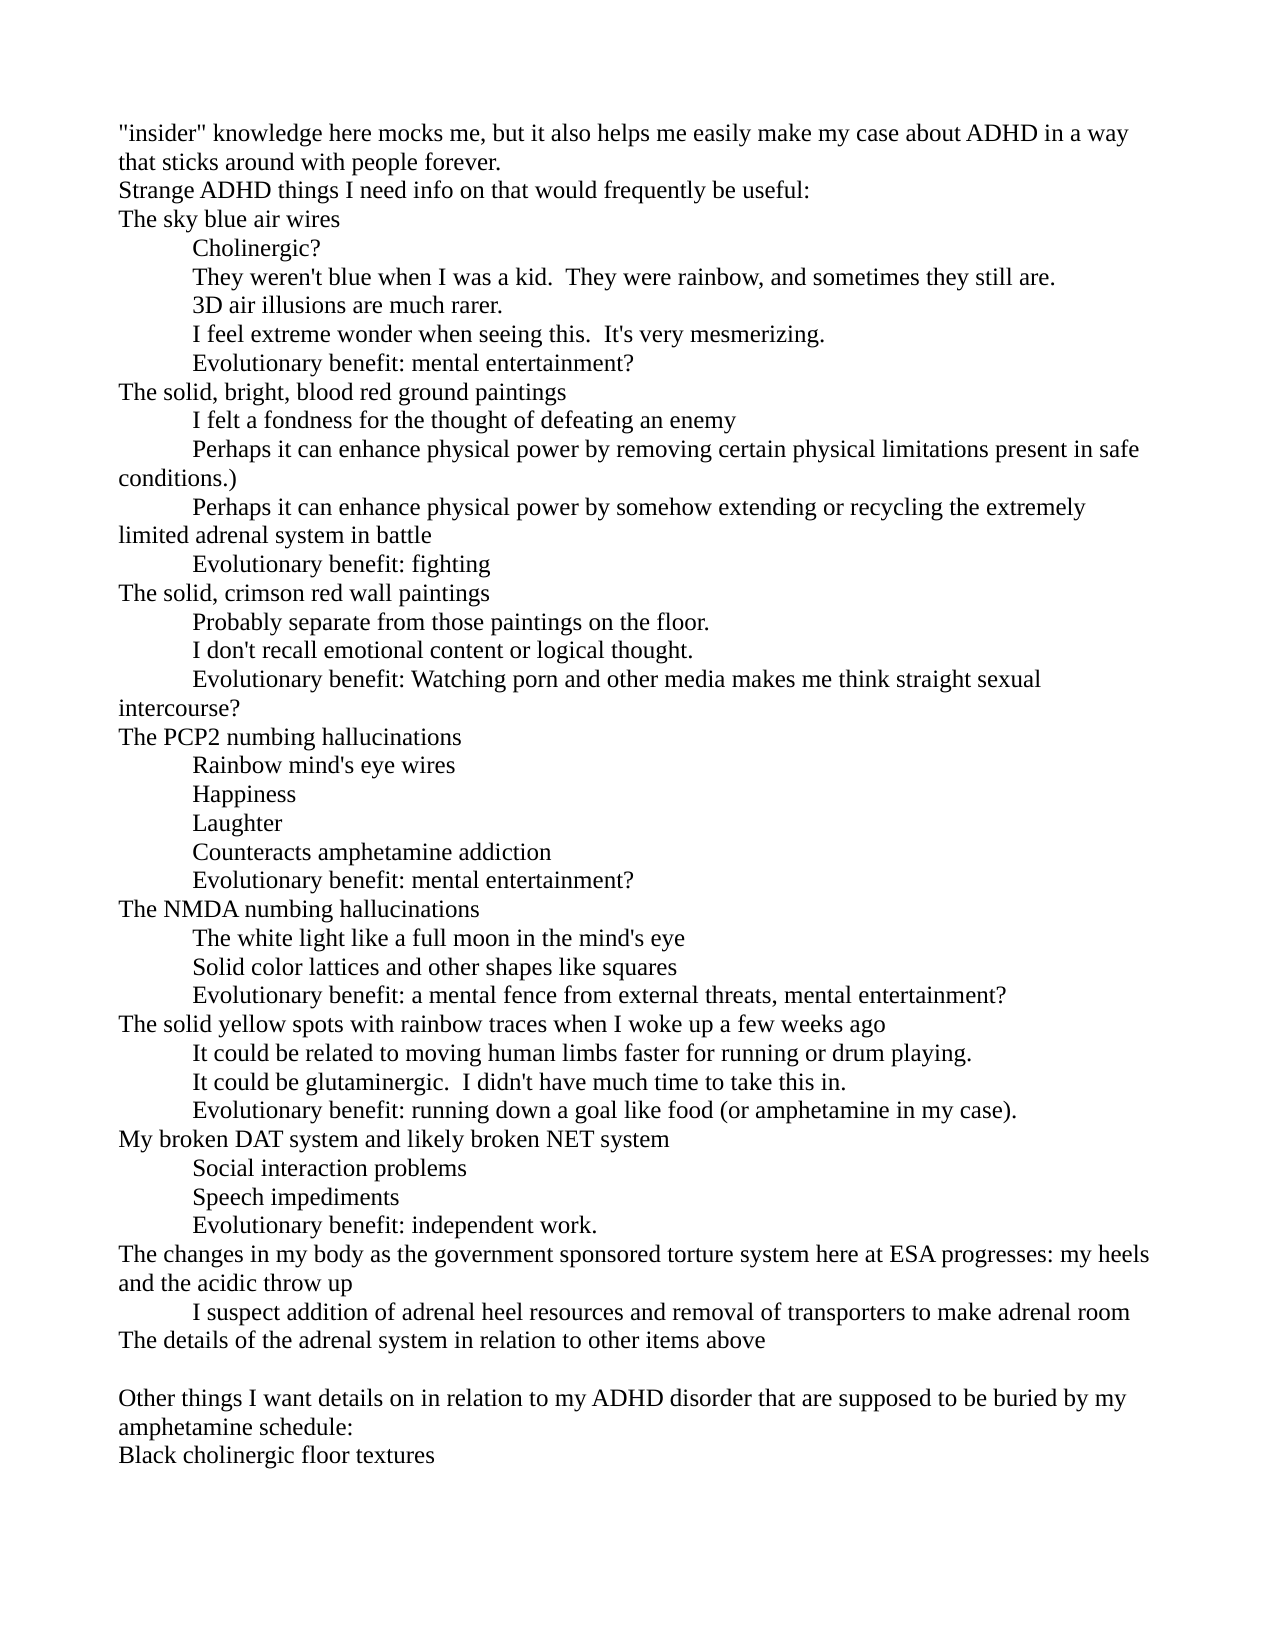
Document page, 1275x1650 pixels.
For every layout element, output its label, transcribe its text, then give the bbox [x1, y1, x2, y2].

text Social interaction problems [118, 1153, 1157, 1182]
text Solid color lattices and other shapes like squares [118, 952, 1157, 981]
text The NMDA numbing hallucinations [118, 894, 1157, 923]
text "insider" knowledge here mocks me, but it also helps me easily make my case about ADHD in a way that sticks around with people forever. [118, 118, 1157, 176]
text Evolutionary benefit: Watching porn and other media makes me think straight sexual intercourse? [118, 664, 1157, 722]
text Rainbow mind's eye wires [118, 751, 1157, 779]
text They weren't blue when I was a kid. They were rainbow, and sometimes they still are. [118, 262, 1157, 291]
text It could be related to moving human limbs faster for running or drum playing. [118, 1038, 1157, 1067]
text My broken DAT system and likely broken NET system [118, 1124, 1157, 1153]
text Perhaps it can enhance physical power by removing certain physical limitations present in safe conditions.) [118, 434, 1157, 492]
text Counteracts amphetamine addiction [118, 837, 1157, 866]
text The details of the adrenal system in relation to other items above [118, 1326, 1157, 1354]
text The solid yellow spots with rainbow traces when I woke up a few weeks ago [118, 1009, 1157, 1038]
text Evolutionary benefit: a mental fence from external threats, mental entertainment? [118, 981, 1157, 1009]
text I suspect addition of adrenal heel resources and removal of transporters to make adrenal room [118, 1297, 1157, 1326]
text I feel extreme wonder when seeing this. It's very mesmerizing. [118, 319, 1157, 348]
text The changes in my body as the government sponsored torture system here at ESA progresses: my heels and the acidic throw up [118, 1239, 1157, 1297]
text 3D air illusions are much rarer. [118, 291, 1157, 319]
text Probably separate from those paintings on the floor. [118, 607, 1157, 636]
text Evolutionary benefit: mental entertainment? [118, 866, 1157, 894]
text Evolutionary benefit: running down a goal like food (or amphetamine in my case). [118, 1096, 1157, 1124]
text Perhaps it can enhance physical power by somehow extending or recycling the extremely limited adrenal system in battle [118, 492, 1157, 549]
text It could be glutaminergic. I didn't have much time to take this in. [118, 1067, 1157, 1096]
text I felt a fondness for the thought of defeating an enemy [118, 406, 1157, 434]
text Evolutionary benefit: fighting [118, 549, 1157, 578]
text I don't recall emotional content or logical thought. [118, 636, 1157, 664]
text The sky blue air wires [118, 204, 1157, 233]
text Laughter [118, 808, 1157, 837]
text The PCP2 numbing hallucinations [118, 722, 1157, 751]
text Other things I want details on in relation to my ADHD disorder that are supposed to be buried by my amphetamine schedule: [118, 1383, 1157, 1441]
text Happiness [118, 779, 1157, 808]
text Evolutionary benefit: mental entertainment? [118, 348, 1157, 377]
text The white light like a full moon in the mind's eye [118, 923, 1157, 952]
text Black cholinergic floor textures [118, 1441, 1157, 1469]
text Strange ADHD things I need info on that would frequently be useful: [118, 176, 1157, 204]
text Speech impediments [118, 1182, 1157, 1211]
text The solid, crimson red wall paintings [118, 578, 1157, 607]
text Cholinergic? [118, 233, 1157, 262]
text The solid, bright, blood red ground paintings [118, 377, 1157, 406]
text Evolutionary benefit: independent work. [118, 1211, 1157, 1239]
